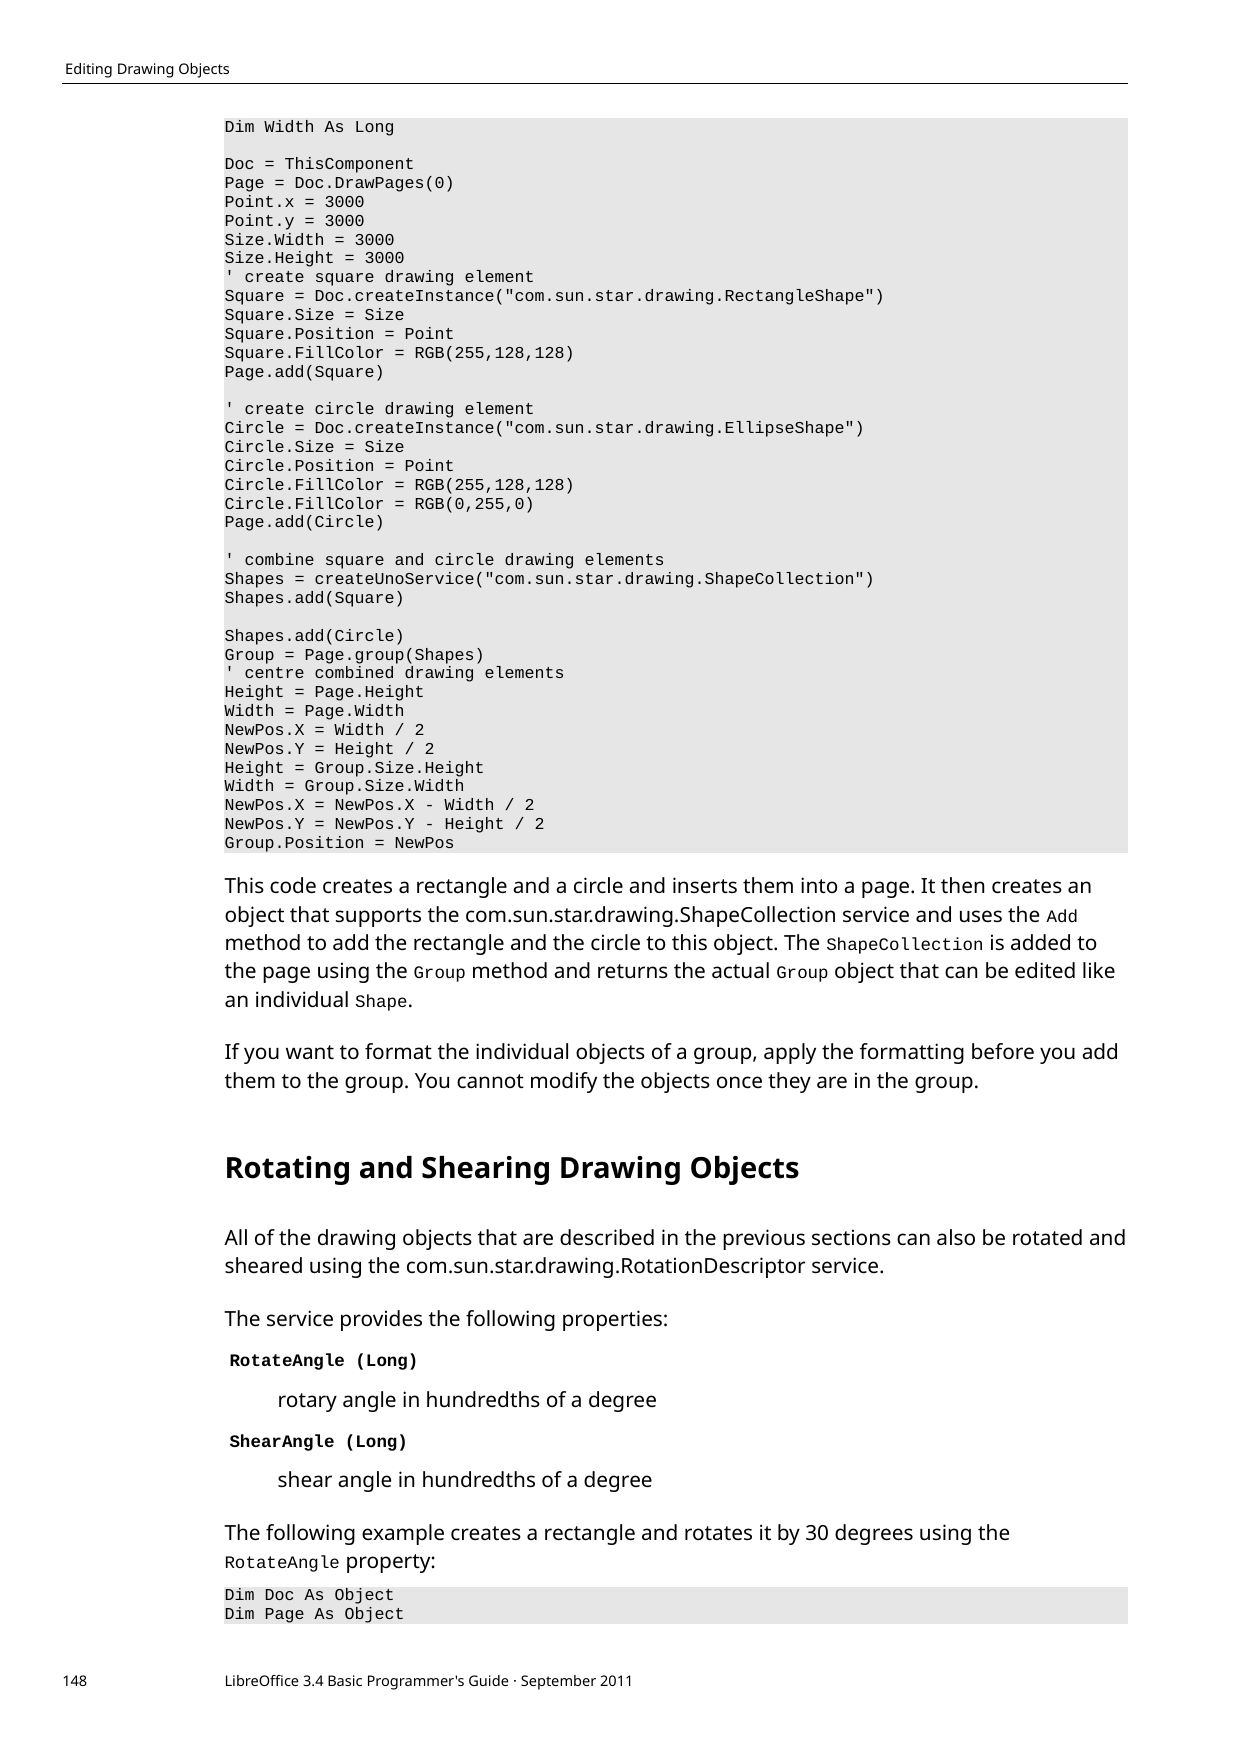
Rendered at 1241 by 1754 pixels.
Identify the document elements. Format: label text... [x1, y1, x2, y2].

text If you want to format the individual objects of a group, apply the formatting before you add them to the group. You cannot modify the objects once they are in the group. [224, 1037, 1128, 1094]
text Dim Width As Long Doc = ThisComponent Page = Doc.DrawPages(0) Point.x = 3000 Point.y = 3000 Size.Width = 3000 Size.Height = 3000 ' create square drawing element Square = Doc.createInstance("com.sun.star.drawing.RectangleShape") Square.Size = Size Square.Position = Point Square.FillColor = RGB(255,128,128) Page.add(Square) ' create circle drawing element Circle = Doc.createInstance("com.sun.star.drawing.EllipseShape") Circle.Size = Size Circle.Position = Point Circle.FillColor = RGB(255,128,128) Circle.FillColor = RGB(0,255,0) Page.add(Circle) ' combine square and circle drawing elements Shapes = createUnoService("com.sun.star.drawing.ShapeCollection") Shapes.add(Square) Shapes.add(Circle) Group = Page.group(Shapes) ' centre combined drawing elements Height = Page.Height Width = Page.Width NewPos.X = Width / 2 NewPos.Y = Height / 2 Height = Group.Size.Height Width = Group.Size.Width NewPos.X = NewPos.X - Width / 2 NewPos.Y = NewPos.Y - Height / 2 Group.Position = NewPos [224, 118, 1128, 853]
text The service provides the following properties: [224, 1304, 1128, 1332]
text All of the drawing objects that are described in the previous sections can also be rotated and sheared using the com.sun.star.drawing.RotationDescriptor service. [224, 1223, 1128, 1280]
text Dim Doc As Object Dim Page As Object [224, 1587, 1128, 1624]
list RotateAngle (Long) [224, 1344, 1128, 1373]
list shear angle in hundredths of a degree [272, 1466, 1128, 1494]
list ShearAngle (Long) [224, 1425, 1128, 1453]
text The following example creates a rectangle and rotates it by 30 degrees using the RotateAngle property: [224, 1518, 1128, 1575]
list rotary angle in hundredths of a degree [272, 1385, 1128, 1413]
subtitle Rotating and Shearing Drawing Objects [224, 1148, 1128, 1187]
text This code creates a rectangle and a circle and inserts them into a page. It then creates an object that supports the com.sun.star.drawing.ShapeCollection service and uses the Add method to add the rectangle and the circle to this object. The ShapeCollection is added to the page using the Group method and returns the actual Group object that can be edited like an individual Shape. [224, 871, 1128, 1013]
